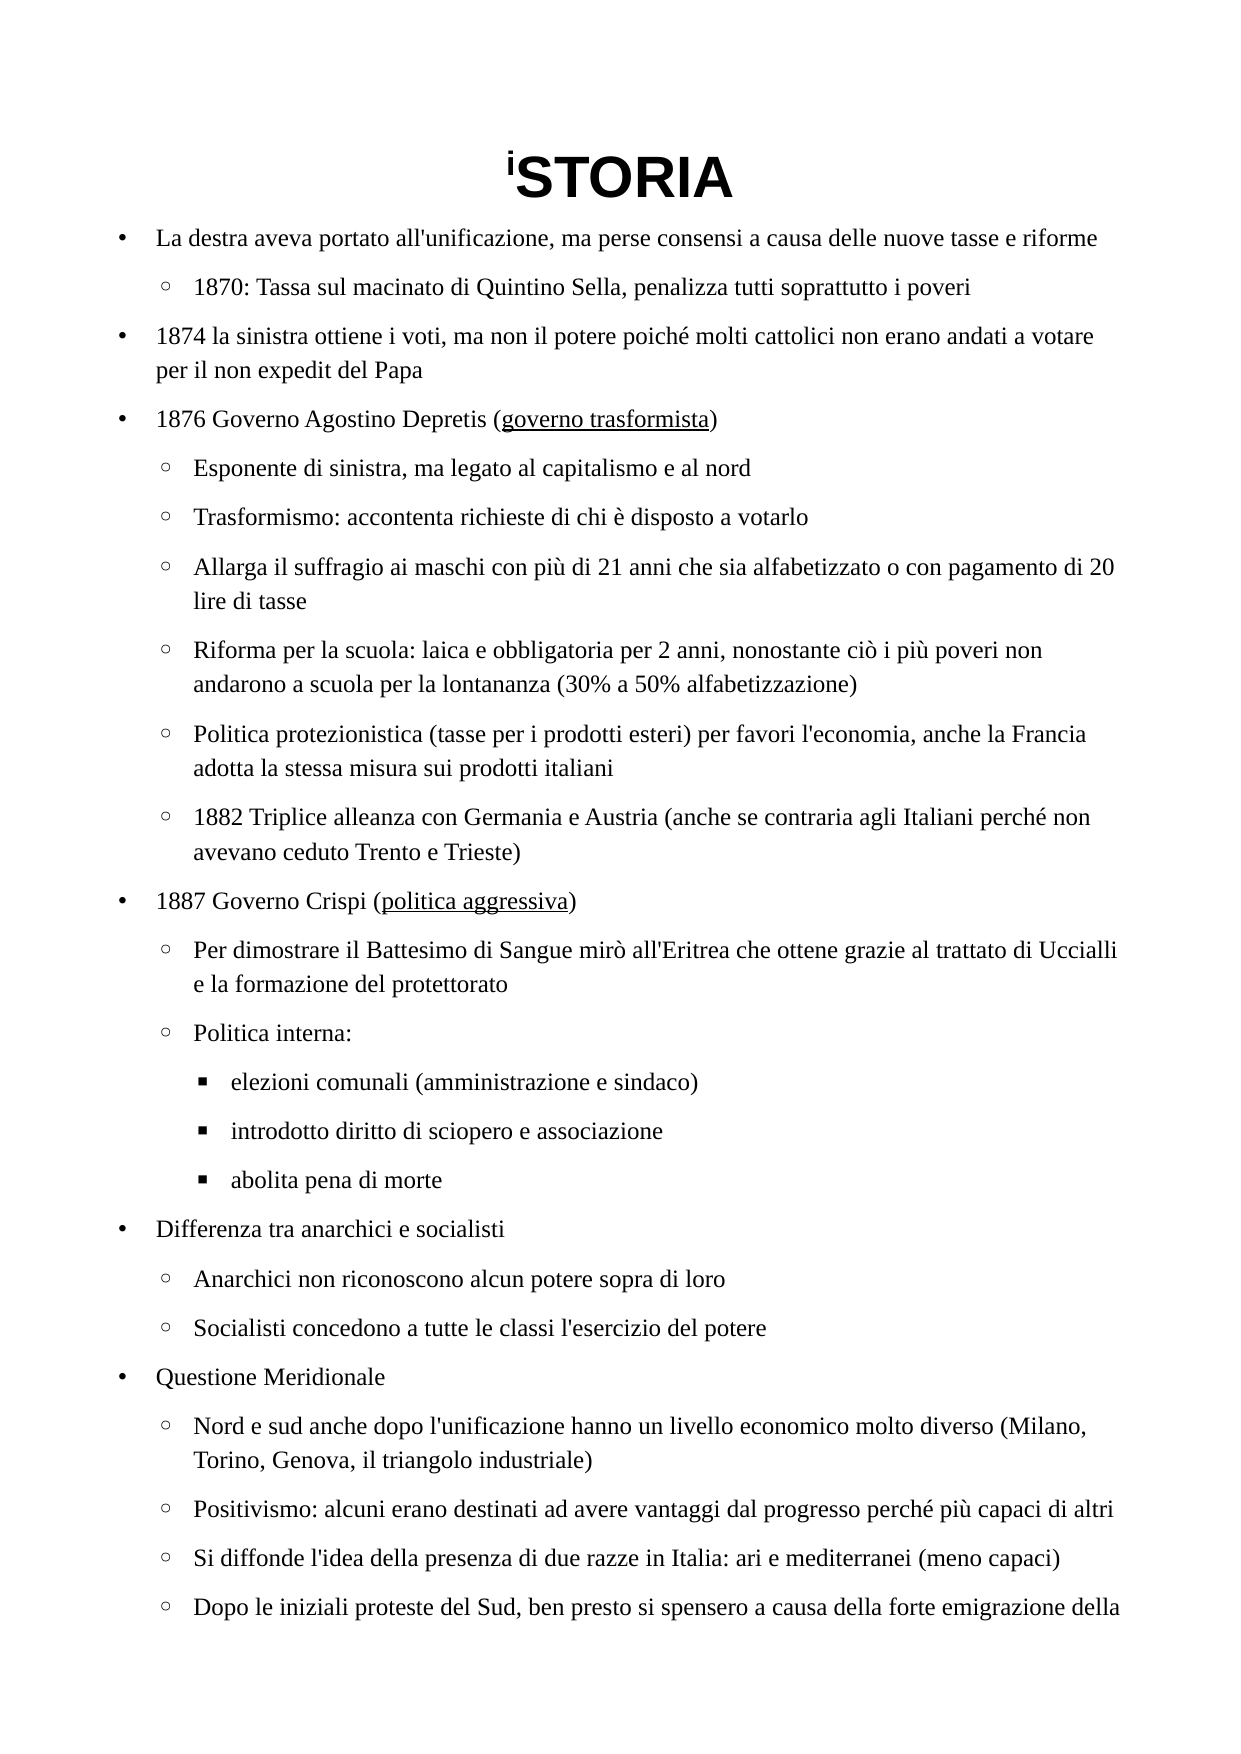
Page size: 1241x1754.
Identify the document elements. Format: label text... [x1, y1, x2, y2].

list Anarchici non riconoscono alcun potere sopra di loro [156, 1264, 1122, 1292]
list 1882 Triplice alleanza con Germania e Austria (anche se contraria agli Italiani perché non avevano ceduto Trento e Trieste) [156, 802, 1122, 865]
list Socialisti concedono a tutte le classi l'esercizio del potere [156, 1313, 1122, 1341]
list Esponente di sinistra, ma legato al capitalismo e al nord [156, 453, 1122, 482]
list Riforma per la scuola: laica e obbligatoria per 2 anni, nonostante ciò i più poveri non andarono a scuola per la lontananza (30% a 50% alfabetizzazione) [156, 635, 1122, 698]
list Positivismo: alcuni erano destinati ad avere vantaggi dal progresso perché più capaci di altri [156, 1494, 1122, 1523]
list Allarga il suffragio ai maschi con più di 21 anni che sia alfabetizzato o con pagamento di 20 lire di tasse [156, 552, 1122, 615]
list Trasformismo: accontenta richieste di chi è disposto a votarlo [156, 502, 1122, 531]
list Si diffonde l'idea della presenza di due razze in Italia: ari e mediterranei (meno capaci) [156, 1543, 1122, 1572]
list 1874 la sinistra ottiene i voti, ma non il potere poiché molti cattolici non erano andati a votare per il non expedit del Papa [118, 321, 1122, 384]
list Questione Meridionale [118, 1362, 1122, 1391]
list 1887 Governo Crispi (politica aggressiva) [118, 886, 1122, 914]
list Politica protezionistica (tasse per i prodotti esteri) per favori l'economia, anche la Francia adotta la stessa misura sui prodotti italiani [156, 719, 1122, 782]
list 1876 Governo Agostino Depretis (governo trasformista) [118, 404, 1122, 433]
list Dopo le iniziali proteste del Sud, ben presto si spensero a causa della forte emigrazione della [156, 1592, 1122, 1621]
list elezioni comunali (amministrazione e sindaco) [193, 1067, 1122, 1096]
list Nord e sud anche dopo l'unificazione hanno un livello economico molto diverso (Milano, Torino, Genova, il triangolo industriale) [156, 1411, 1122, 1474]
list Per dimostrare il Battesimo di Sangue mirò all'Eritrea che ottene grazie al trattato di Uccialli e la formazione del protettorato [156, 935, 1122, 998]
list 1870: Tassa sul macinato di Quintino Sella, penalizza tutti soprattutto i poveri [156, 272, 1122, 301]
list Politica interna: [156, 1018, 1122, 1047]
list abolita pena di morte [193, 1166, 1122, 1194]
list La destra aveva portato all'unificazione, ma perse consensi a causa delle nuove tasse e riforme [118, 223, 1122, 251]
list Differenza tra anarchici e socialisti [118, 1214, 1122, 1243]
title STORIA [118, 143, 1122, 210]
list introdotto diritto di sciopero e associazione [193, 1116, 1122, 1145]
